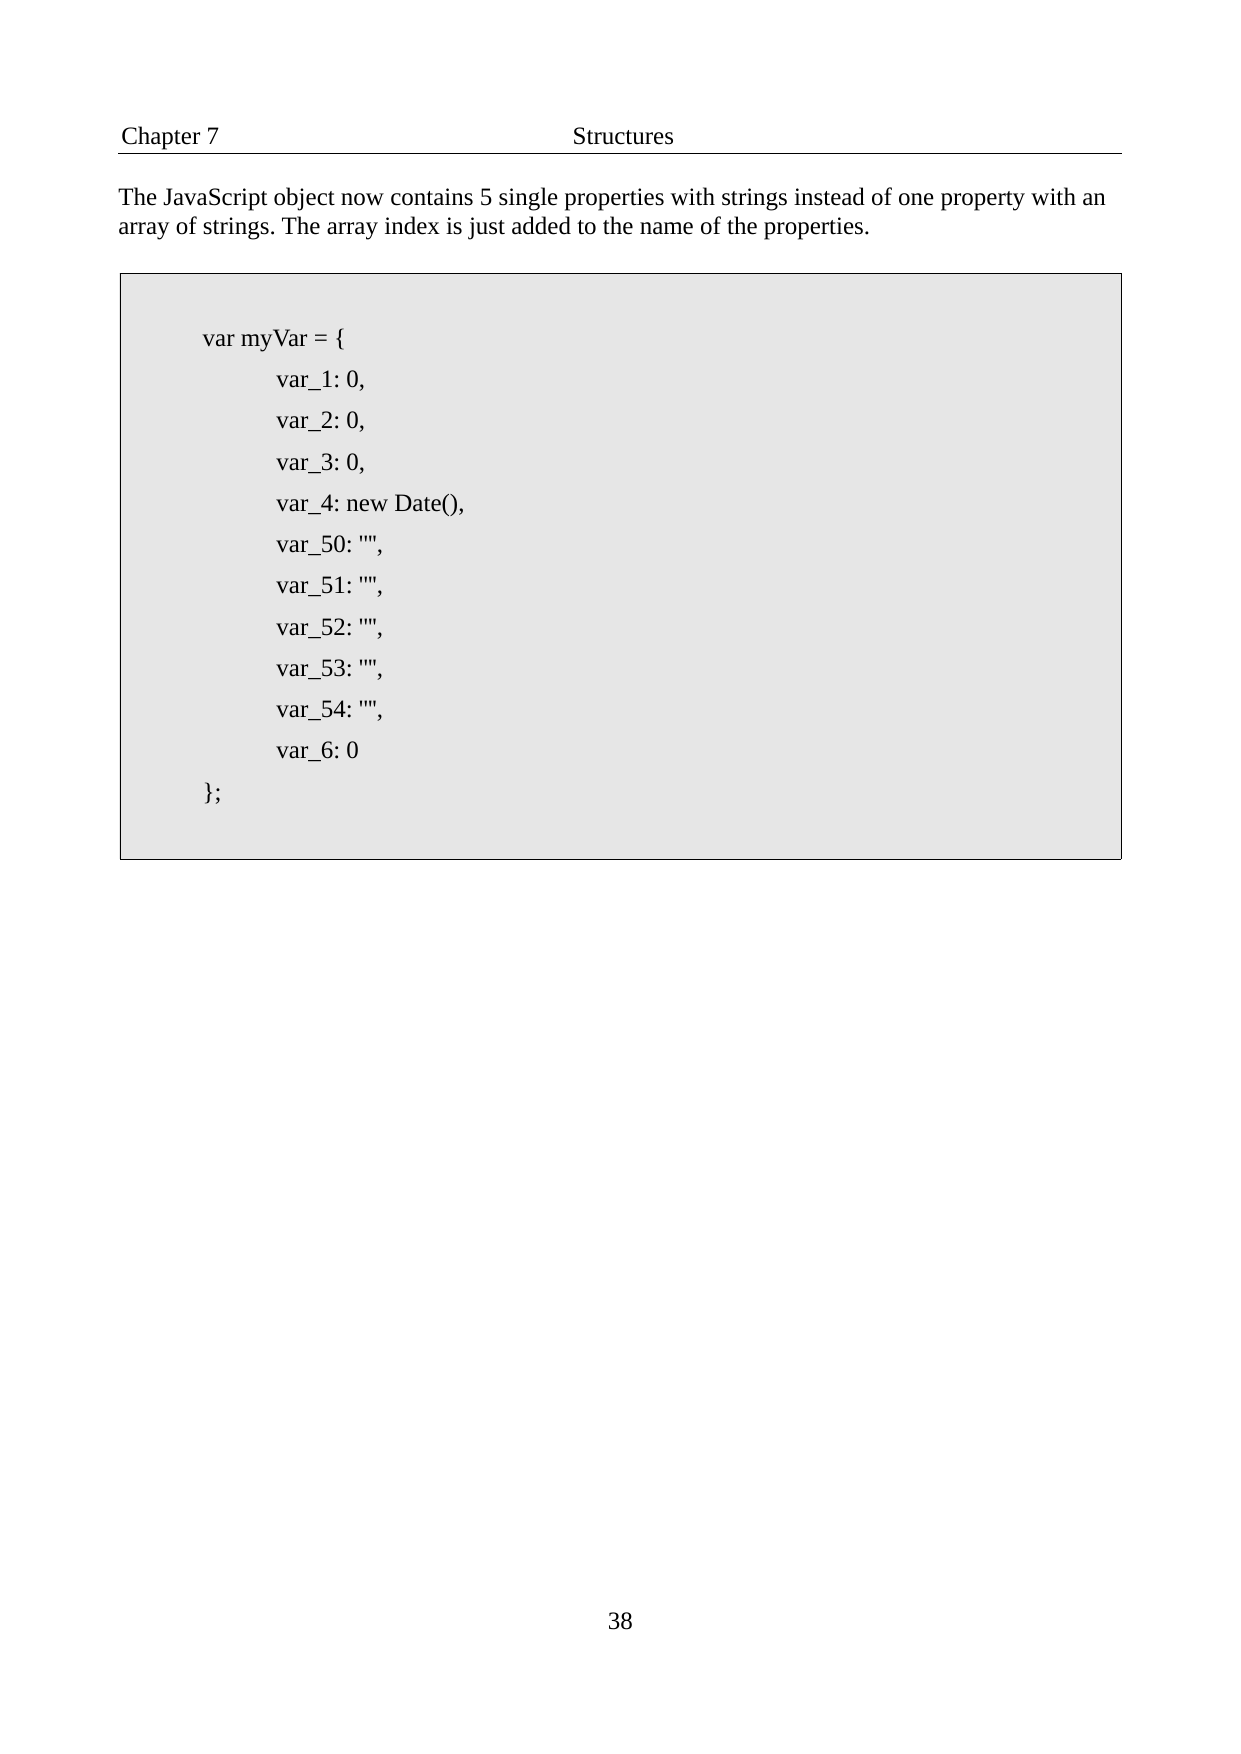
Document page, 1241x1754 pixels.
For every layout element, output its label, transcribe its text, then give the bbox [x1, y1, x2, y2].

text var_52: '''', [128, 612, 1112, 641]
text var_53: '''', [128, 653, 1112, 682]
text var_3: 0, [128, 447, 1112, 476]
text var myVar = { [128, 323, 1112, 352]
text var_50: '''', [128, 529, 1112, 558]
text The JavaScript object now contains 5 single properties with strings instead of one property with an array of strings. The array index is just added to the name of the properties. [118, 182, 1122, 240]
text var_4: new Date(), [128, 488, 1112, 517]
text var_1: 0, [128, 364, 1112, 393]
text var_54: '''', [128, 694, 1112, 723]
text var_2: 0, [128, 406, 1112, 434]
text var_6: 0 [128, 736, 1112, 764]
text }; [128, 777, 1112, 806]
text var_51: '''', [128, 571, 1112, 599]
